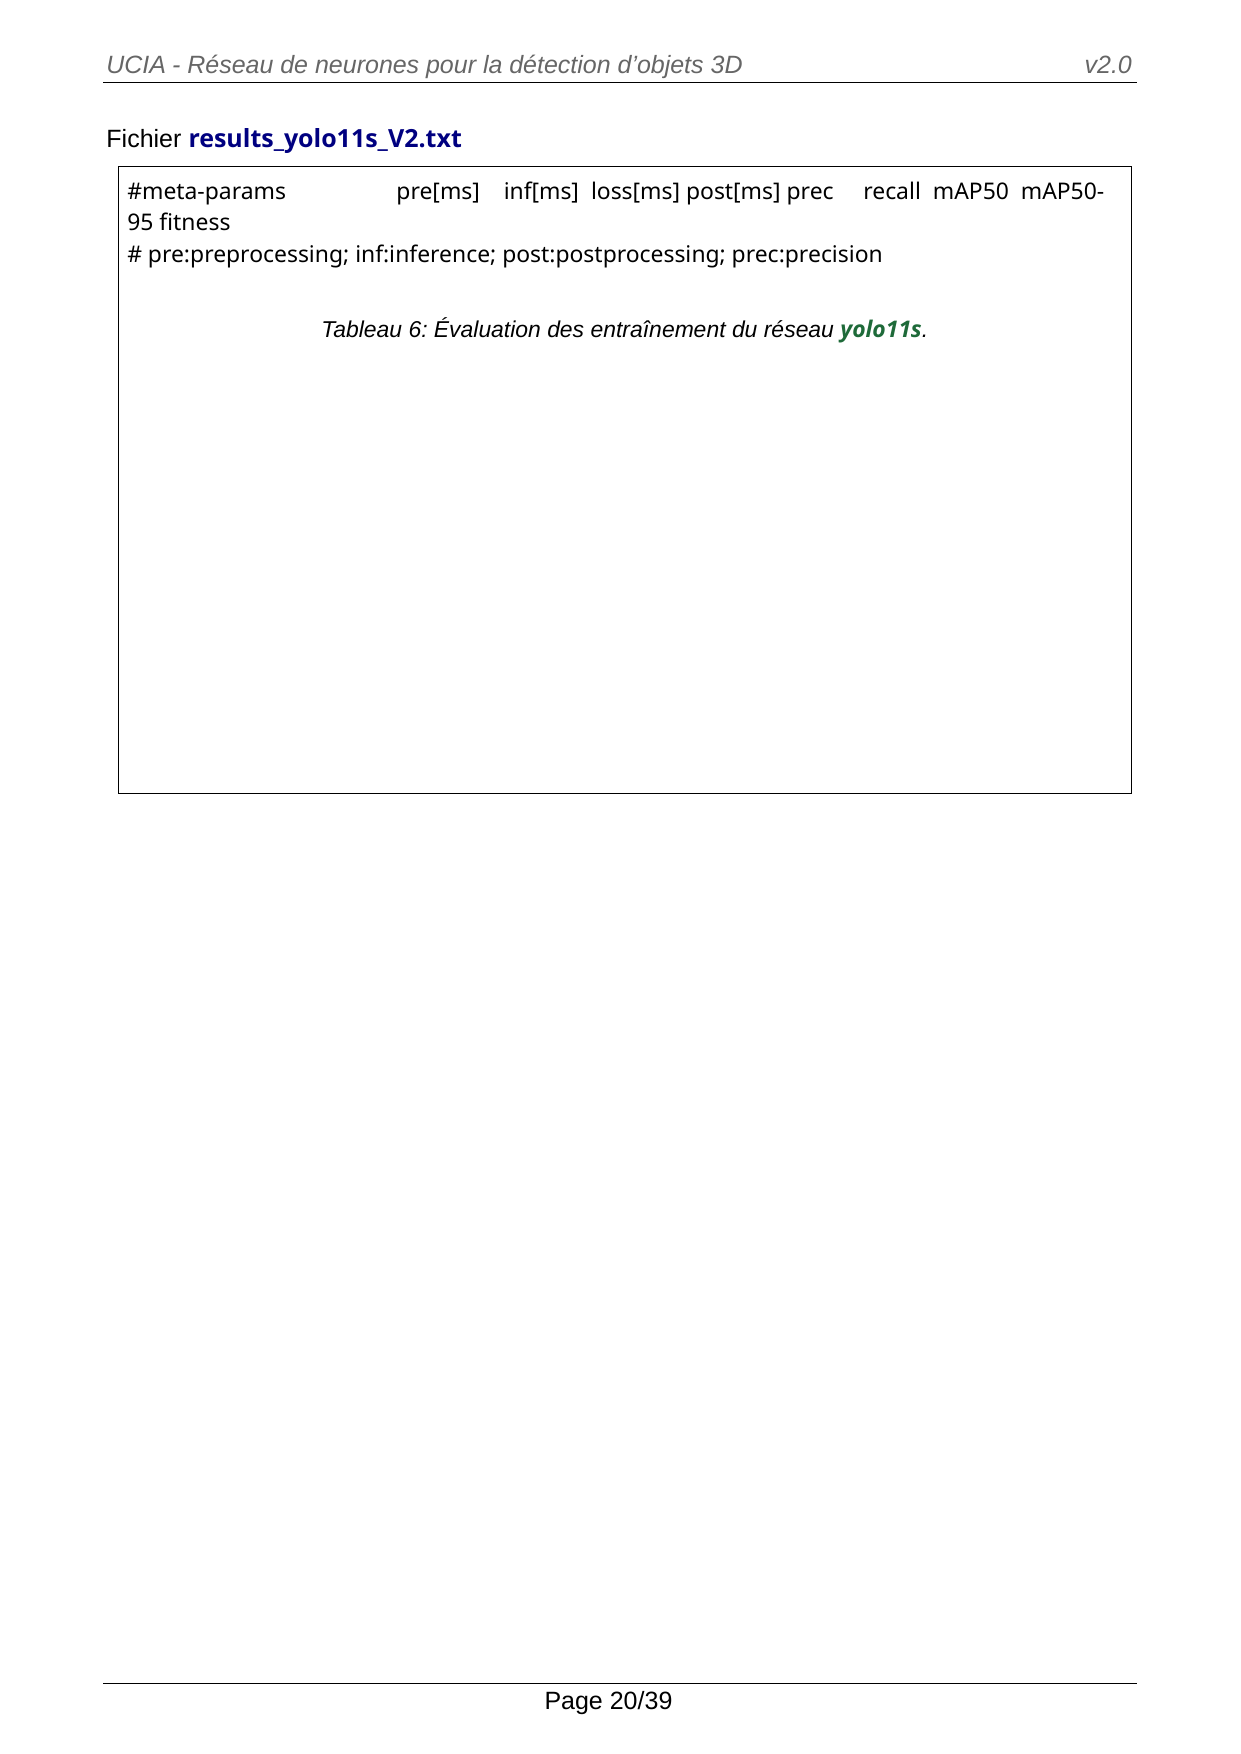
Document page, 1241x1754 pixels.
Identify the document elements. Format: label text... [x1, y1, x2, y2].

text Fichier results_yolo11s_V2.txt [106, 120, 1134, 154]
text Tableau 6: Évaluation des entraînement du réseau yolo11s. [127, 313, 1122, 344]
text #meta-params pre[ms] inf[ms] loss[ms] post[ms] prec recall mAP50 mAP50-95 fitness [127, 175, 1122, 238]
text # pre:preprocessing; inf:inference; post:postprocessing; prec:precision [127, 238, 1122, 269]
